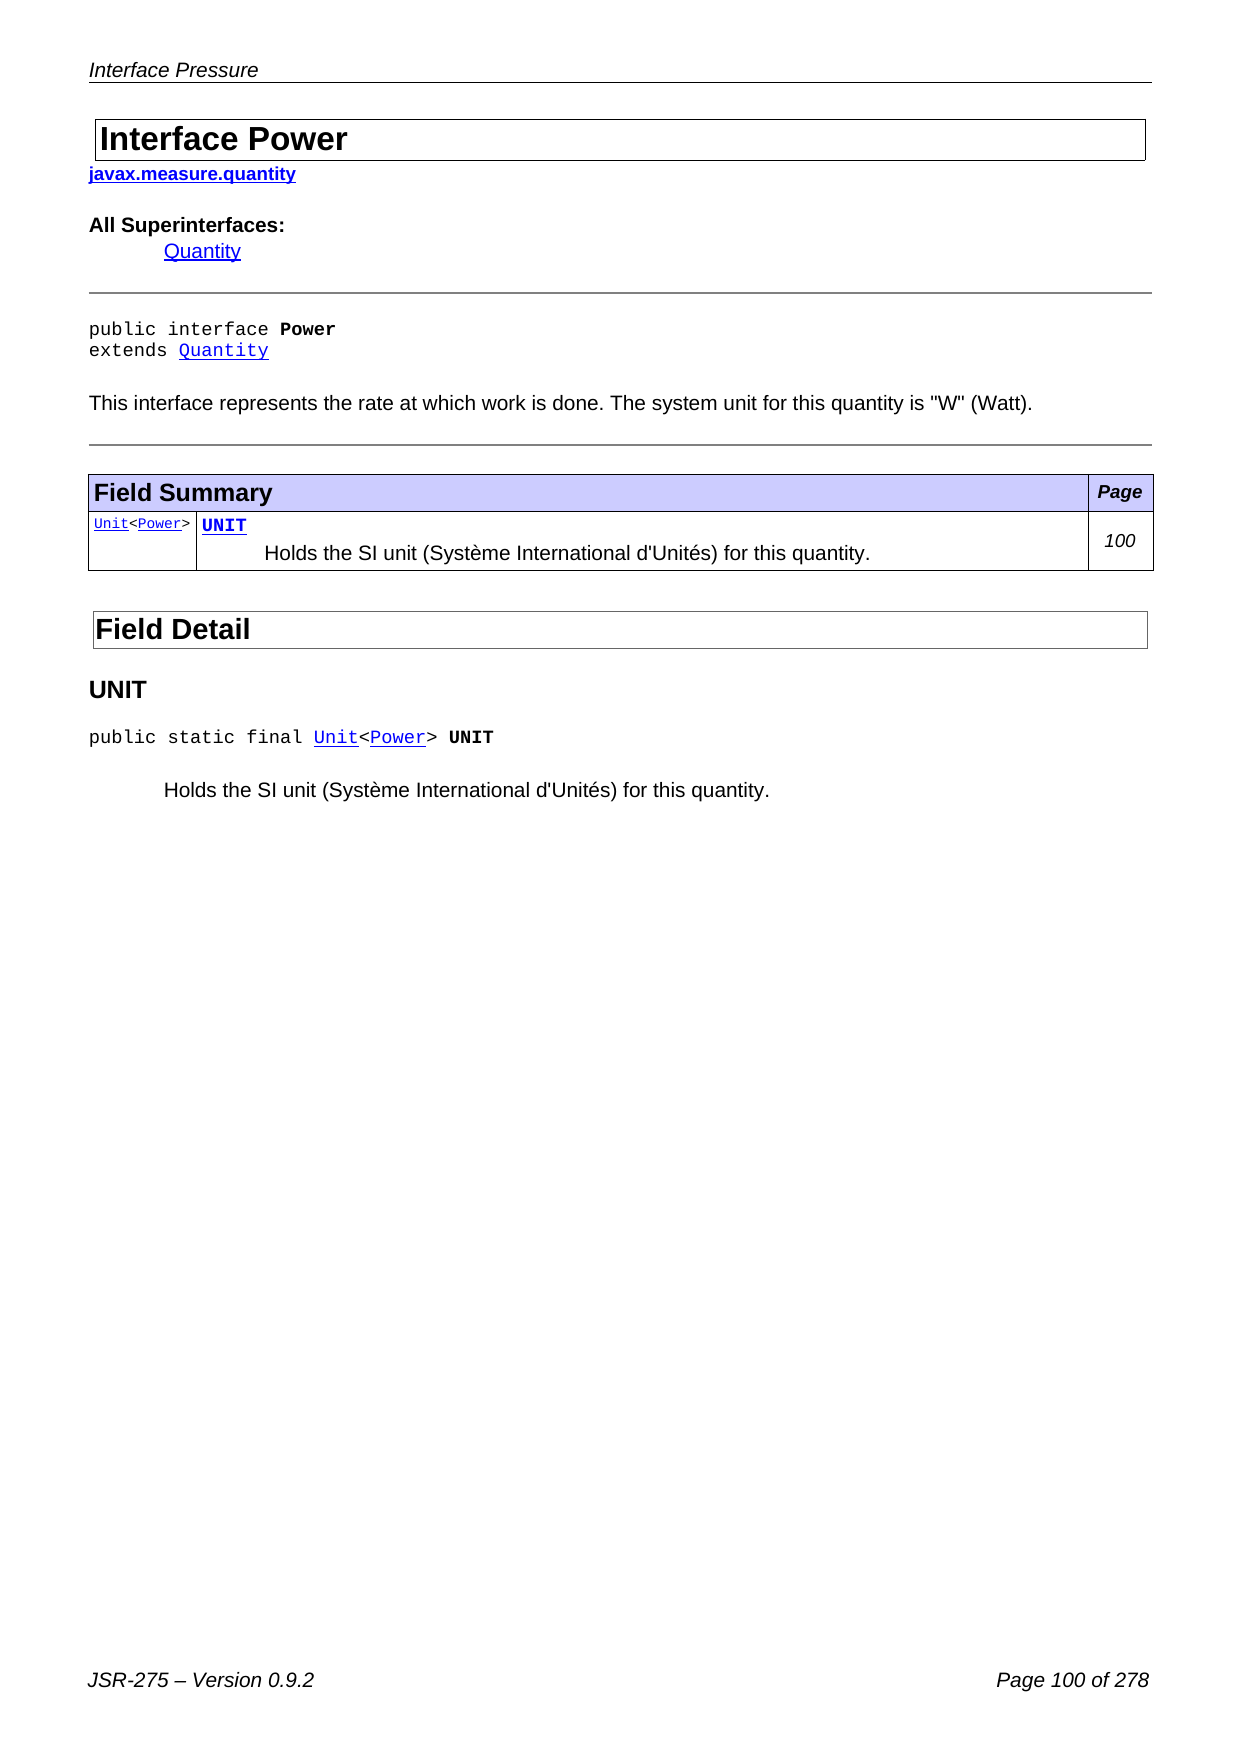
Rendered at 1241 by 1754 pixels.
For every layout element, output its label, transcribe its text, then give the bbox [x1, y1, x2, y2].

text javax.measure.quantity [88, 164, 1152, 184]
text Quantity [163, 239, 1152, 262]
text extends Quantity [88, 341, 1152, 362]
text public static final Unit<Power> UNIT [88, 728, 1152, 749]
subtitle Interface Power [96, 120, 1145, 160]
subtitle All Superinterfaces: [88, 214, 1152, 237]
table_header Page [1089, 475, 1153, 511]
text This interface represents the rate at which work is done. The system unit for this quantity is "W" (Watt). [88, 392, 1152, 415]
subtitle UNIT [88, 676, 1152, 704]
table_cell UNIT Holds the SI unit (Système International d'Unités) for this quantity. [197, 512, 1088, 569]
table_cell 98 [1089, 512, 1153, 569]
table_cell Unit<Power> [89, 512, 196, 569]
subtitle Field Detail [94, 612, 1147, 648]
table_header Field Summary [89, 475, 1088, 511]
text public interface Power [88, 320, 1152, 341]
text Holds the SI unit (Système International d'Unités) for this quantity. [163, 779, 1152, 802]
